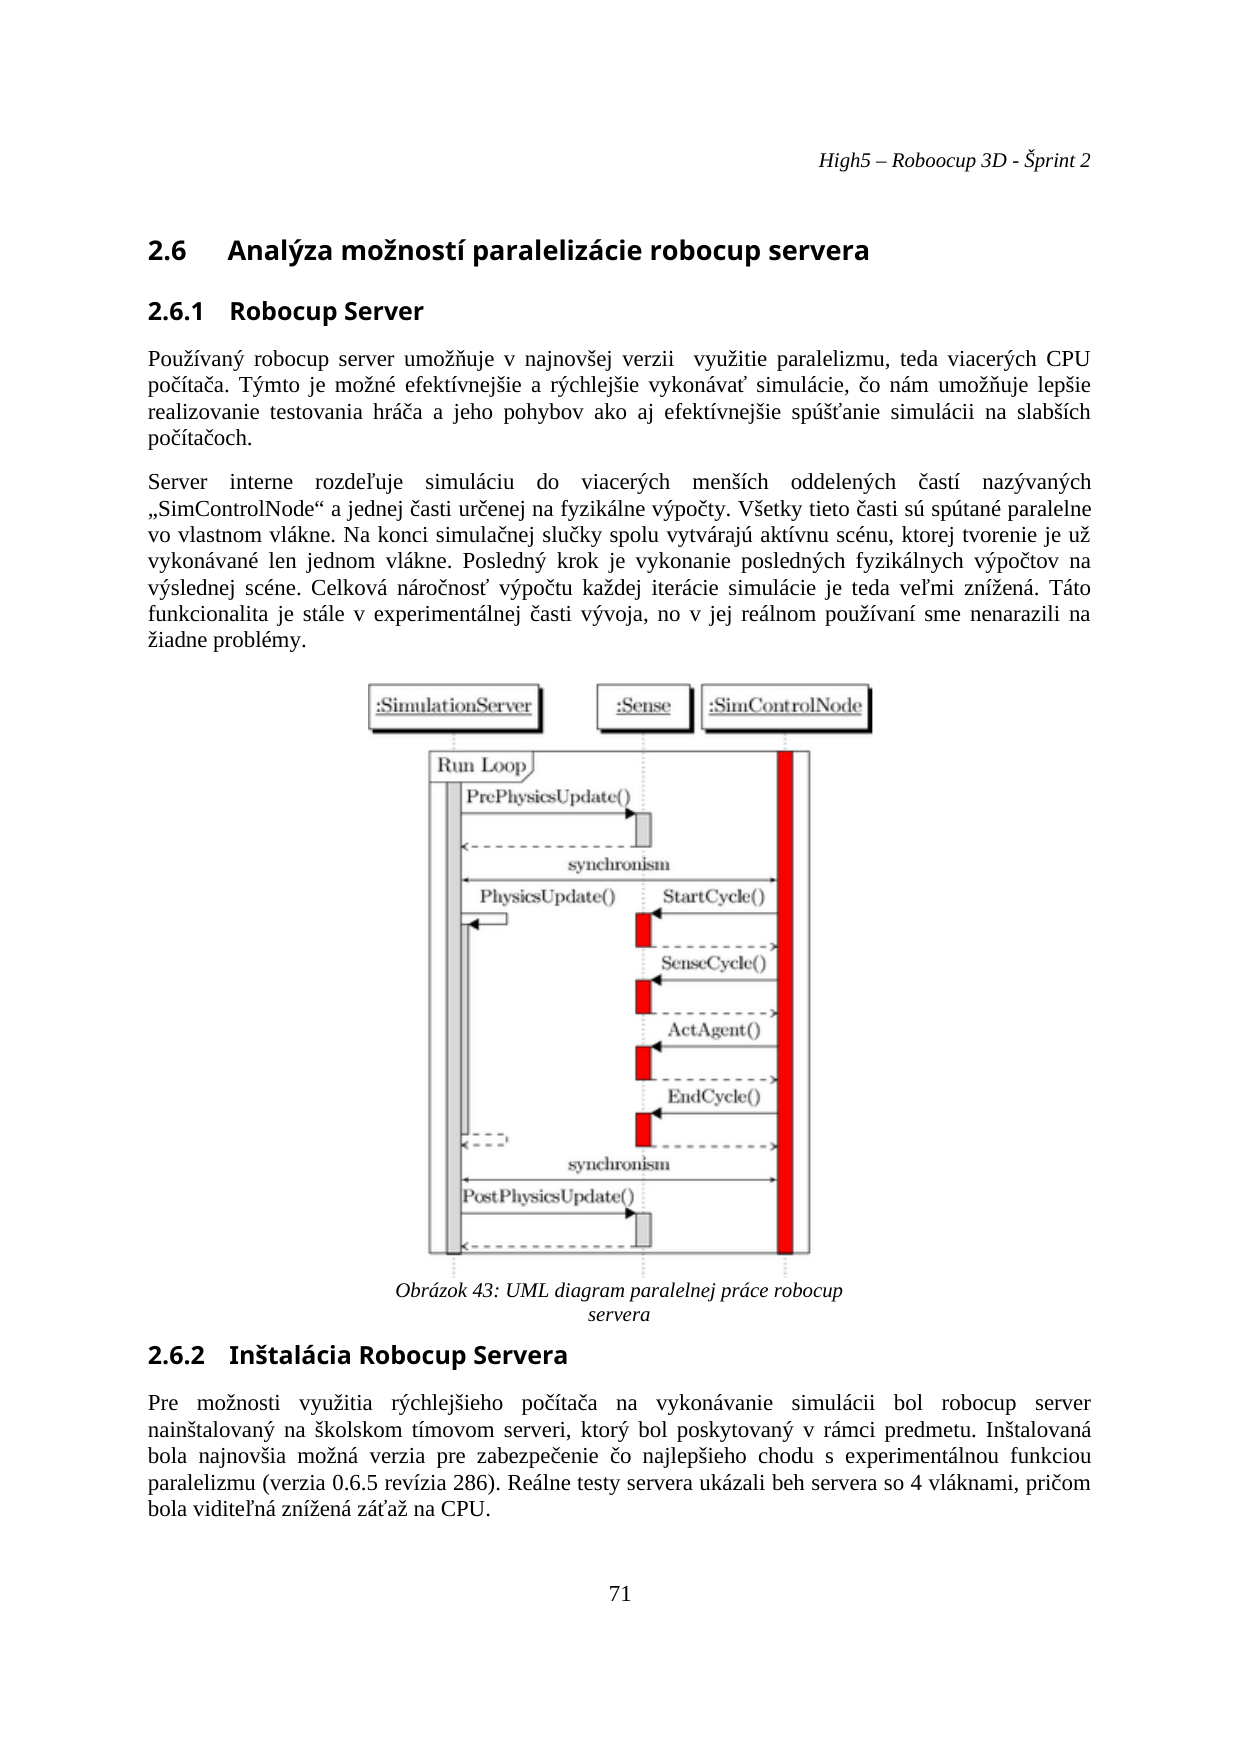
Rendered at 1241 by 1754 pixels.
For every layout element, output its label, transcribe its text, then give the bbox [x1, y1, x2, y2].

subtitle Analýza možností paralelizácie robocup servera [148, 232, 1093, 268]
text Pre možnosti využitia rýchlejšieho počítača na vykonávanie simulácii bol robocup server nainštalovaný na školskom tímovom serveri, ktorý bol poskytovaný v rámci predmetu. Inštalovaná bola najnovšia možná verzia pre zabezpečenie čo najlepšieho chodu s experimentálnou funkciou paralelizmu (verzia 0.6.5 revízia 286). Reálne testy servera ukázali beh servera so 4 vláknami, pričom bola viditeľná znížená záťaž na CPU. [148, 1389, 1093, 1521]
subtitle Inštalácia Robocup Servera [148, 671, 1093, 1372]
picture [368, 683, 873, 1278]
subtitle Robocup Server [148, 293, 1093, 327]
text Server interne rozdeľuje simuláciu do viacerých menších oddelených častí nazývaných „SimControlNode“ a jednej časti určenej na fyzikálne výpočty. Všetky tieto časti sú spútané paralelne vo vlastnom vlákne. Na konci simulačnej slučky spolu vytvárajú aktívnu scénu, ktorej tvorenie je už vykonávané len jednom vlákne. Posledný krok je vykonanie posledných fyzikálnych výpočtov na výslednej scéne. Celková náročnosť výpočtu každej iterácie simulácie je teda veľmi znížená. Táto funkcionalita je stále v experimentálnej časti vývoja, no v jej reálnom používaní sme nenarazili na žiadne problémy. [148, 468, 1093, 653]
text Obrázok 43: UML diagram paralelnej práce robocup servera [368, 1278, 872, 1326]
text Používaný robocup server umožňuje v najnovšej verzii využitie paralelizmu, teda viacerých CPU počítača. Týmto je možné efektívnejšie a rýchlejšie vykonávať simulácie, čo nám umožňuje lepšie realizovanie testovania hráča a jeho pohybov ako aj efektívnejšie spúšťanie simulácii na slabších počítačoch. [148, 345, 1093, 451]
